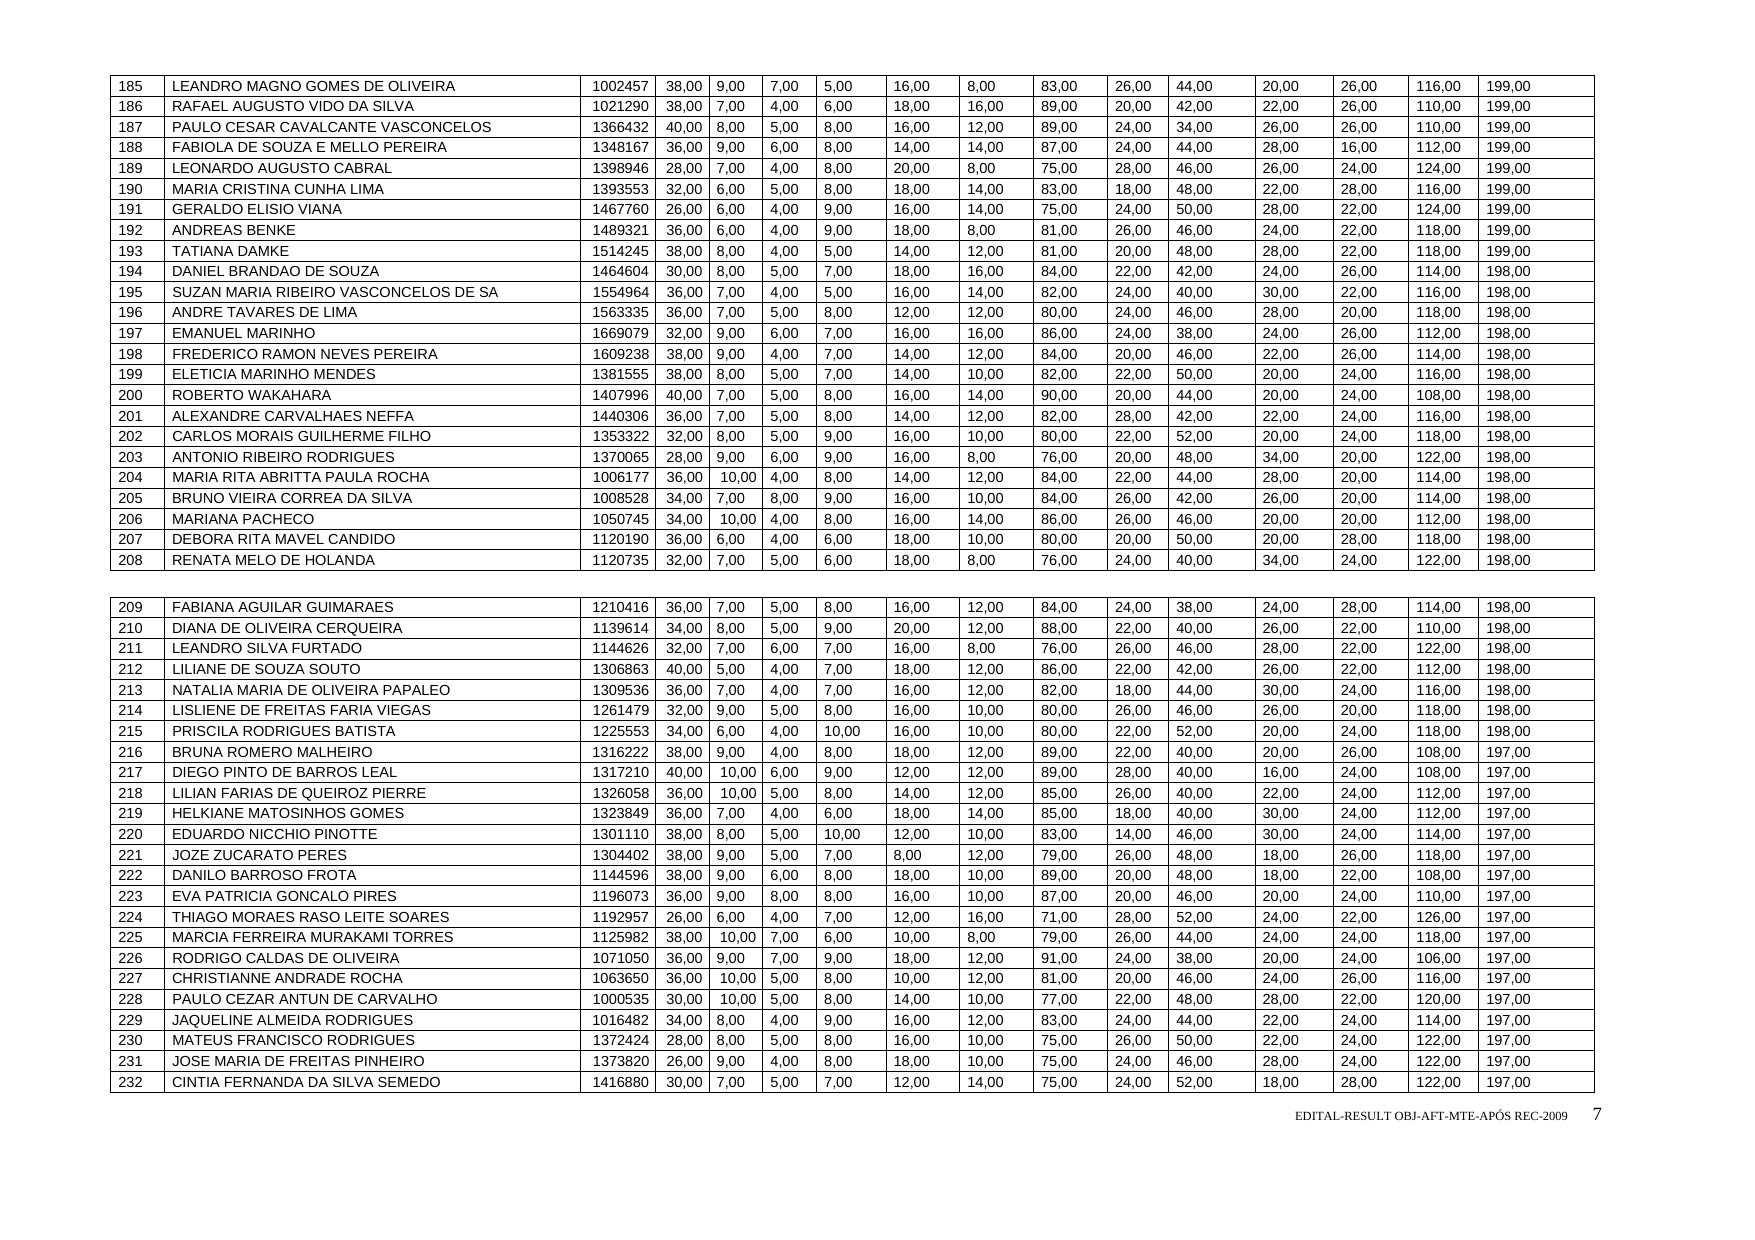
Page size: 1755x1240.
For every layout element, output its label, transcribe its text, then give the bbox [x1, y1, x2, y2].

table_cell 16,00 [887, 427, 959, 446]
table_cell 20,00 [1108, 866, 1168, 885]
table_cell 10,00 [960, 825, 1033, 844]
table_cell 8,00 [960, 159, 1033, 178]
table_cell 10,00 [710, 783, 762, 803]
table_cell 108,00 [1409, 763, 1478, 782]
table_cell 20,00 [1256, 509, 1333, 529]
table_cell 14,00 [887, 344, 959, 364]
table_cell 8,00 [710, 427, 762, 446]
table_cell 84,00 [1034, 489, 1107, 508]
table_header 38,00 [1169, 598, 1255, 617]
table_cell 52,00 [1169, 427, 1255, 446]
table_cell 83,00 [1034, 825, 1107, 844]
table_cell 7,00 [763, 928, 816, 947]
table_cell 24,00 [1108, 117, 1168, 137]
table_cell 185 [111, 76, 164, 96]
table_cell 83,00 [1034, 1010, 1107, 1030]
table_cell 12,00 [960, 845, 1033, 865]
table_cell MARIA CRISTINA CUNHA LIMA [165, 179, 580, 199]
table_cell 108,00 [1409, 866, 1478, 885]
table_cell EVA PATRICIA GONCALO PIRES [165, 886, 580, 906]
table_cell 118,00 [1409, 241, 1478, 261]
table_cell 199,00 [1479, 117, 1594, 137]
table_cell 20,00 [1108, 97, 1168, 116]
table_cell 4,00 [763, 660, 816, 679]
table_cell 211 [111, 639, 164, 658]
table_cell 24,00 [1334, 721, 1408, 741]
table_cell 12,00 [960, 618, 1033, 638]
table_cell 42,00 [1169, 406, 1255, 426]
table_cell 12,00 [960, 406, 1033, 426]
table_cell 30,00 [656, 990, 709, 1009]
table_cell 22,00 [1334, 282, 1408, 302]
table_cell 1125982 [581, 928, 655, 947]
table_cell 85,00 [1034, 804, 1107, 823]
table_cell 9,00 [817, 618, 886, 638]
table_cell 8,00 [763, 489, 816, 508]
table_cell 28,00 [1108, 406, 1168, 426]
table_cell 6,00 [763, 447, 816, 467]
table_cell 110,00 [1409, 97, 1478, 116]
table_cell 22,00 [1256, 179, 1333, 199]
table_header FABIANA AGUILAR GUIMARAES [165, 598, 580, 617]
table_cell 26,00 [1334, 262, 1408, 281]
table_cell 22,00 [1108, 721, 1168, 741]
table_cell 16,00 [960, 262, 1033, 281]
table_cell 116,00 [1409, 969, 1478, 988]
table_cell 24,00 [1334, 804, 1408, 823]
table_cell 1416880 [581, 1072, 655, 1092]
table_cell 20,00 [1108, 241, 1168, 261]
table_cell 14,00 [960, 200, 1033, 219]
table_cell 7,00 [817, 1072, 886, 1092]
table_cell 192 [111, 220, 164, 240]
table_cell 32,00 [656, 701, 709, 720]
table_cell 1489321 [581, 220, 655, 240]
table_cell 71,00 [1034, 907, 1107, 927]
table_cell 1063650 [581, 969, 655, 988]
table_cell 30,00 [1256, 680, 1333, 700]
table_cell LEANDRO SILVA FURTADO [165, 639, 580, 658]
table_cell 10,00 [710, 969, 762, 988]
table_cell 201 [111, 406, 164, 426]
table_cell 4,00 [763, 680, 816, 700]
table_cell 112,00 [1409, 138, 1478, 157]
table_cell 75,00 [1034, 200, 1107, 219]
table_cell 1008528 [581, 489, 655, 508]
table_cell 198,00 [1479, 385, 1594, 405]
table_cell 24,00 [1334, 159, 1408, 178]
table_cell 5,00 [763, 618, 816, 638]
table_cell 199,00 [1479, 220, 1594, 240]
table_cell 1393553 [581, 179, 655, 199]
table_cell 40,00 [1169, 618, 1255, 638]
table_cell 20,00 [1334, 509, 1408, 529]
table_cell 22,00 [1256, 344, 1333, 364]
table_cell 77,00 [1034, 990, 1107, 1009]
table_cell 214 [111, 701, 164, 720]
table_cell 18,00 [887, 97, 959, 116]
table_cell 32,00 [656, 427, 709, 446]
table_cell 46,00 [1169, 1051, 1255, 1071]
table_cell 8,00 [817, 701, 886, 720]
table_cell 42,00 [1169, 262, 1255, 281]
table_cell 7,00 [817, 639, 886, 658]
table_cell 118,00 [1409, 427, 1478, 446]
table_cell 24,00 [1108, 282, 1168, 302]
table_cell DIEGO PINTO DE BARROS LEAL [165, 763, 580, 782]
table_cell 9,00 [817, 948, 886, 968]
table_cell 16,00 [887, 282, 959, 302]
table_cell 22,00 [1108, 990, 1168, 1009]
table_cell 8,00 [817, 783, 886, 803]
table_cell 40,00 [656, 385, 709, 405]
table_cell 38,00 [656, 825, 709, 844]
table_cell 20,00 [1256, 886, 1333, 906]
table_cell 4,00 [763, 721, 816, 741]
table_cell 16,00 [887, 701, 959, 720]
table_header 209 [111, 598, 164, 617]
table_cell 1120735 [581, 550, 655, 570]
table_cell 46,00 [1169, 509, 1255, 529]
table_cell 4,00 [763, 1010, 816, 1030]
table_cell 26,00 [1256, 489, 1333, 508]
table_cell 198,00 [1479, 447, 1594, 467]
table_cell 116,00 [1409, 406, 1478, 426]
table_cell 118,00 [1409, 701, 1478, 720]
table_cell 26,00 [1108, 220, 1168, 240]
table_cell 8,00 [817, 866, 886, 885]
table_cell 20,00 [1256, 742, 1333, 762]
table_cell 227 [111, 969, 164, 988]
table_cell 10,00 [960, 990, 1033, 1009]
table_cell 1139614 [581, 618, 655, 638]
table_cell 5,00 [763, 427, 816, 446]
table_cell 8,00 [817, 886, 886, 906]
table_cell 16,00 [887, 76, 959, 96]
table_cell 4,00 [763, 530, 816, 549]
table_cell 1398946 [581, 159, 655, 178]
table_cell 40,00 [1169, 804, 1255, 823]
table_cell 9,00 [710, 866, 762, 885]
table_cell 6,00 [710, 200, 762, 219]
table_cell 80,00 [1034, 427, 1107, 446]
table_cell 5,00 [817, 241, 886, 261]
table_cell 6,00 [710, 721, 762, 741]
table_cell 36,00 [656, 886, 709, 906]
table_cell 32,00 [656, 550, 709, 570]
table_cell 6,00 [763, 138, 816, 157]
table_cell 79,00 [1034, 928, 1107, 947]
table_cell 8,00 [817, 385, 886, 405]
table_cell 14,00 [960, 509, 1033, 529]
table_cell 22,00 [1334, 639, 1408, 658]
table_cell RAFAEL AUGUSTO VIDO DA SILVA [165, 97, 580, 116]
table_cell 18,00 [887, 1051, 959, 1071]
table_cell 26,00 [1334, 742, 1408, 762]
table_cell 38,00 [656, 241, 709, 261]
table_cell 75,00 [1034, 1051, 1107, 1071]
table_cell 10,00 [960, 530, 1033, 549]
table_cell 198,00 [1479, 489, 1594, 508]
table_cell 85,00 [1034, 783, 1107, 803]
table_cell 5,00 [763, 406, 816, 426]
table_cell 24,00 [1334, 1051, 1408, 1071]
table_cell 34,00 [656, 1010, 709, 1030]
table_cell 8,00 [817, 509, 886, 529]
table_cell 24,00 [1108, 138, 1168, 157]
table_cell 8,00 [817, 303, 886, 322]
table_cell 122,00 [1409, 1072, 1478, 1092]
table_cell 36,00 [656, 530, 709, 549]
table_cell 198,00 [1479, 282, 1594, 302]
table_cell 26,00 [1256, 660, 1333, 679]
table_cell 7,00 [817, 680, 886, 700]
table_cell 20,00 [1256, 721, 1333, 741]
table_cell 8,00 [960, 550, 1033, 570]
table_cell THIAGO MORAES RASO LEITE SOARES [165, 907, 580, 927]
table_cell 200 [111, 385, 164, 405]
table_cell 38,00 [656, 97, 709, 116]
table_cell 28,00 [1256, 468, 1333, 487]
table_cell 4,00 [763, 282, 816, 302]
table_cell 1373820 [581, 1051, 655, 1071]
table_cell 40,00 [1169, 550, 1255, 570]
table_cell 12,00 [960, 117, 1033, 137]
table_cell 1196073 [581, 886, 655, 906]
table_cell 46,00 [1169, 639, 1255, 658]
table_cell 5,00 [763, 117, 816, 137]
table_cell 40,00 [656, 117, 709, 137]
table_cell 84,00 [1034, 468, 1107, 487]
table_cell CINTIA FERNANDA DA SILVA SEMEDO [165, 1072, 580, 1092]
table_cell 118,00 [1409, 303, 1478, 322]
table_cell 5,00 [763, 179, 816, 199]
table_cell 9,00 [710, 742, 762, 762]
table_cell 20,00 [1334, 303, 1408, 322]
table_cell 24,00 [1108, 1051, 1168, 1071]
table_cell 224 [111, 907, 164, 927]
table_cell 22,00 [1256, 1010, 1333, 1030]
table_cell 38,00 [1169, 948, 1255, 968]
table_cell 38,00 [656, 76, 709, 96]
table_cell 22,00 [1334, 990, 1408, 1009]
table_cell ROBERTO WAKAHARA [165, 385, 580, 405]
table_cell MATEUS FRANCISCO RODRIGUES [165, 1031, 580, 1050]
table_cell 1372424 [581, 1031, 655, 1050]
table_cell 20,00 [1256, 385, 1333, 405]
table_cell 122,00 [1409, 1051, 1478, 1071]
table_cell 8,00 [817, 742, 886, 762]
table_cell 20,00 [1108, 886, 1168, 906]
table_cell 6,00 [763, 866, 816, 885]
table_cell SUZAN MARIA RIBEIRO VASCONCELOS DE SA [165, 282, 580, 302]
table_cell 1381555 [581, 365, 655, 384]
table_cell 46,00 [1169, 159, 1255, 178]
table_cell 206 [111, 509, 164, 529]
table_cell 5,00 [763, 1072, 816, 1092]
table_cell 186 [111, 97, 164, 116]
table_cell 5,00 [763, 969, 816, 988]
table_cell 26,00 [1334, 969, 1408, 988]
table_cell 199,00 [1479, 138, 1594, 157]
table_cell 18,00 [887, 866, 959, 885]
table_cell JOZE ZUCARATO PERES [165, 845, 580, 865]
table_cell 12,00 [960, 241, 1033, 261]
table_cell 18,00 [1256, 866, 1333, 885]
table_cell 8,00 [817, 1051, 886, 1071]
table_cell DIANA DE OLIVEIRA CERQUEIRA [165, 618, 580, 638]
table_cell 20,00 [1108, 969, 1168, 988]
table_cell 8,00 [817, 990, 886, 1009]
table_cell 20,00 [1108, 530, 1168, 549]
table_cell 114,00 [1409, 1010, 1478, 1030]
table_cell 82,00 [1034, 365, 1107, 384]
table_cell 198,00 [1479, 324, 1594, 343]
table_cell 198,00 [1479, 618, 1594, 638]
table_cell 14,00 [960, 1072, 1033, 1092]
table_cell DANIEL BRANDAO DE SOUZA [165, 262, 580, 281]
table_header 12,00 [960, 598, 1033, 617]
table_cell 1304402 [581, 845, 655, 865]
table_cell 197,00 [1479, 969, 1594, 988]
table_cell 12,00 [887, 907, 959, 927]
table_cell 20,00 [887, 618, 959, 638]
table_cell 4,00 [763, 200, 816, 219]
table_cell 20,00 [1334, 489, 1408, 508]
table_cell 110,00 [1409, 886, 1478, 906]
table_cell 50,00 [1169, 1031, 1255, 1050]
table_cell 40,00 [1169, 282, 1255, 302]
table_cell 5,00 [763, 385, 816, 405]
table_cell 7,00 [710, 639, 762, 658]
table_cell 1669079 [581, 324, 655, 343]
table_cell 6,00 [763, 763, 816, 782]
table_cell 26,00 [1108, 928, 1168, 947]
table_cell 5,00 [763, 1031, 816, 1050]
table_cell 210 [111, 618, 164, 638]
table_cell 7,00 [710, 406, 762, 426]
table_cell 8,00 [817, 117, 886, 137]
table_cell 198,00 [1479, 427, 1594, 446]
table_cell 36,00 [656, 220, 709, 240]
table_cell 6,00 [817, 804, 886, 823]
table_cell 83,00 [1034, 179, 1107, 199]
table_cell 197,00 [1479, 1010, 1594, 1030]
table_cell 24,00 [1108, 550, 1168, 570]
table_cell 114,00 [1409, 825, 1478, 844]
table_cell 24,00 [1334, 680, 1408, 700]
table_cell 1353322 [581, 427, 655, 446]
table_cell 8,00 [763, 886, 816, 906]
table_cell 44,00 [1169, 680, 1255, 700]
table_cell 114,00 [1409, 489, 1478, 508]
table_cell 6,00 [817, 530, 886, 549]
table_cell 48,00 [1169, 447, 1255, 467]
table_cell 9,00 [710, 324, 762, 343]
table_cell 4,00 [763, 220, 816, 240]
table_cell 86,00 [1034, 660, 1107, 679]
table_cell 199,00 [1479, 97, 1594, 116]
table_cell 9,00 [710, 344, 762, 364]
table_cell 9,00 [817, 763, 886, 782]
table_cell 16,00 [960, 97, 1033, 116]
table_cell 87,00 [1034, 138, 1107, 157]
table_cell 24,00 [1108, 1010, 1168, 1030]
table_cell 16,00 [887, 489, 959, 508]
table_cell 10,00 [710, 468, 762, 487]
table_cell 24,00 [1108, 303, 1168, 322]
table_cell 24,00 [1256, 907, 1333, 927]
table_cell 22,00 [1256, 406, 1333, 426]
table_cell 22,00 [1334, 660, 1408, 679]
table_cell 22,00 [1334, 220, 1408, 240]
table_cell 114,00 [1409, 262, 1478, 281]
table_cell 22,00 [1108, 618, 1168, 638]
table_cell 204 [111, 468, 164, 487]
table_cell 12,00 [960, 344, 1033, 364]
table_cell 8,00 [817, 159, 886, 178]
table_cell 4,00 [763, 97, 816, 116]
table_cell 52,00 [1169, 907, 1255, 927]
table_cell LISLIENE DE FREITAS FARIA VIEGAS [165, 701, 580, 720]
table_cell 202 [111, 427, 164, 446]
table_cell 8,00 [960, 220, 1033, 240]
table_cell 14,00 [887, 241, 959, 261]
table_cell 198,00 [1479, 701, 1594, 720]
table_cell 24,00 [1334, 825, 1408, 844]
table_cell 10,00 [710, 928, 762, 947]
table_cell 219 [111, 804, 164, 823]
table_cell 28,00 [656, 159, 709, 178]
table_cell 197,00 [1479, 990, 1594, 1009]
table_cell 1144596 [581, 866, 655, 885]
table_cell 197,00 [1479, 1051, 1594, 1071]
table_cell 197,00 [1479, 928, 1594, 947]
table_cell 5,00 [710, 660, 762, 679]
table_cell 18,00 [1108, 680, 1168, 700]
table_cell 7,00 [710, 159, 762, 178]
table_cell 1514245 [581, 241, 655, 261]
table_cell 5,00 [763, 365, 816, 384]
table_cell 198,00 [1479, 406, 1594, 426]
table_cell 79,00 [1034, 845, 1107, 865]
table_cell 24,00 [1108, 1072, 1168, 1092]
table_cell 198,00 [1479, 262, 1594, 281]
table_cell 28,00 [1256, 1051, 1333, 1071]
table_cell 26,00 [1334, 845, 1408, 865]
table_cell 9,00 [817, 489, 886, 508]
table_cell 1021290 [581, 97, 655, 116]
table_cell 8,00 [817, 1031, 886, 1050]
table_cell 26,00 [1334, 117, 1408, 137]
table_cell 1309536 [581, 680, 655, 700]
table_cell 6,00 [817, 928, 886, 947]
table_cell 89,00 [1034, 866, 1107, 885]
table_cell 22,00 [1108, 468, 1168, 487]
table_cell 106,00 [1409, 948, 1478, 968]
table_cell 80,00 [1034, 303, 1107, 322]
table_cell 14,00 [960, 385, 1033, 405]
table_cell 16,00 [887, 509, 959, 529]
table_cell 22,00 [1108, 365, 1168, 384]
table_cell 36,00 [656, 969, 709, 988]
table_cell 190 [111, 179, 164, 199]
table_cell 83,00 [1034, 76, 1107, 96]
table_cell 86,00 [1034, 509, 1107, 529]
table_cell 6,00 [710, 907, 762, 927]
table_cell 1144626 [581, 639, 655, 658]
table_cell 26,00 [1256, 618, 1333, 638]
table_cell 80,00 [1034, 721, 1107, 741]
table_cell 22,00 [1256, 1031, 1333, 1050]
table_cell HELKIANE MATOSINHOS GOMES [165, 804, 580, 823]
table_cell 20,00 [1108, 385, 1168, 405]
table_cell 8,00 [817, 406, 886, 426]
table_cell 26,00 [1256, 701, 1333, 720]
table_cell 48,00 [1169, 241, 1255, 261]
table_cell 24,00 [1334, 1031, 1408, 1050]
table_cell 28,00 [1256, 200, 1333, 219]
table_cell 9,00 [710, 886, 762, 906]
table_cell 5,00 [763, 262, 816, 281]
table_cell 48,00 [1169, 990, 1255, 1009]
table_cell 90,00 [1034, 385, 1107, 405]
table_cell 1348167 [581, 138, 655, 157]
table_cell 28,00 [1108, 159, 1168, 178]
table_cell 208 [111, 550, 164, 570]
table_cell 22,00 [1108, 742, 1168, 762]
table_cell 34,00 [656, 509, 709, 529]
table_cell 8,00 [710, 1010, 762, 1030]
table_cell 30,00 [1256, 282, 1333, 302]
table_cell 14,00 [887, 990, 959, 1009]
table_cell 14,00 [887, 138, 959, 157]
table_cell 1407996 [581, 385, 655, 405]
table_cell MARIA RITA ABRITTA PAULA ROCHA [165, 468, 580, 487]
table_cell 82,00 [1034, 282, 1107, 302]
table_cell 225 [111, 928, 164, 947]
table_cell 8,00 [710, 117, 762, 137]
table_cell 10,00 [710, 509, 762, 529]
table_cell 1050745 [581, 509, 655, 529]
table_cell 118,00 [1409, 928, 1478, 947]
table_cell 16,00 [960, 907, 1033, 927]
table_cell 30,00 [656, 262, 709, 281]
table_cell DANILO BARROSO FROTA [165, 866, 580, 885]
table_cell 197,00 [1479, 866, 1594, 885]
table_cell 18,00 [887, 262, 959, 281]
table_cell 10,00 [887, 969, 959, 988]
table_cell 4,00 [763, 1051, 816, 1071]
table_cell 36,00 [656, 680, 709, 700]
table_cell 12,00 [960, 742, 1033, 762]
table_cell 218 [111, 783, 164, 803]
table_cell 48,00 [1169, 845, 1255, 865]
table_cell 20,00 [1256, 365, 1333, 384]
table_cell 7,00 [710, 489, 762, 508]
table_cell 7,00 [710, 550, 762, 570]
table_cell 30,00 [1256, 825, 1333, 844]
table_cell 110,00 [1409, 618, 1478, 638]
table_cell 198,00 [1479, 550, 1594, 570]
table_cell 7,00 [710, 1072, 762, 1092]
table_cell 188 [111, 138, 164, 157]
table_cell 9,00 [710, 76, 762, 96]
table_header 8,00 [817, 598, 886, 617]
table_cell 9,00 [710, 845, 762, 865]
table_cell 34,00 [656, 618, 709, 638]
table_cell 4,00 [763, 907, 816, 927]
table_cell 1301110 [581, 825, 655, 844]
table_cell 36,00 [656, 282, 709, 302]
table_cell 22,00 [1334, 866, 1408, 885]
table_cell 199 [111, 365, 164, 384]
table_cell 4,00 [763, 344, 816, 364]
table_cell 14,00 [960, 179, 1033, 199]
table_cell 76,00 [1034, 639, 1107, 658]
table_cell 10,00 [710, 990, 762, 1009]
table_cell 215 [111, 721, 164, 741]
table_cell 46,00 [1169, 886, 1255, 906]
table_cell 16,00 [960, 324, 1033, 343]
table_cell 22,00 [1108, 262, 1168, 281]
table_cell 52,00 [1169, 1072, 1255, 1092]
table_cell 32,00 [656, 179, 709, 199]
table_cell 8,00 [710, 262, 762, 281]
table_cell 7,00 [817, 344, 886, 364]
table_cell 1192957 [581, 907, 655, 927]
table_cell 46,00 [1169, 701, 1255, 720]
table_cell RENATA MELO DE HOLANDA [165, 550, 580, 570]
table_cell 34,00 [656, 489, 709, 508]
table_cell 14,00 [1108, 825, 1168, 844]
table_cell 199,00 [1479, 159, 1594, 178]
table_cell 24,00 [1256, 262, 1333, 281]
table_cell 20,00 [887, 159, 959, 178]
table_cell 8,00 [960, 76, 1033, 96]
table_cell 4,00 [763, 241, 816, 261]
table_cell 197,00 [1479, 825, 1594, 844]
table_cell 223 [111, 886, 164, 906]
table_cell 44,00 [1169, 138, 1255, 157]
table_cell EMANUEL MARINHO [165, 324, 580, 343]
table_cell 8,00 [710, 365, 762, 384]
table_cell 1317210 [581, 763, 655, 782]
table_cell 16,00 [887, 385, 959, 405]
table_cell BRUNO VIEIRA CORREA DA SILVA [165, 489, 580, 508]
table_cell 46,00 [1169, 344, 1255, 364]
table_cell 89,00 [1034, 117, 1107, 137]
table_cell 40,00 [656, 660, 709, 679]
table_header 5,00 [763, 598, 816, 617]
table_cell 4,00 [763, 509, 816, 529]
table_cell 5,00 [817, 76, 886, 96]
table_header 7,00 [710, 598, 762, 617]
table_cell 196 [111, 303, 164, 322]
table_cell 116,00 [1409, 680, 1478, 700]
table_cell 14,00 [887, 406, 959, 426]
table_cell 18,00 [887, 550, 959, 570]
table_cell 203 [111, 447, 164, 467]
table_cell 28,00 [1256, 639, 1333, 658]
table_cell 6,00 [763, 639, 816, 658]
table_cell 75,00 [1034, 1072, 1107, 1092]
table_cell 213 [111, 680, 164, 700]
table_cell 1467760 [581, 200, 655, 219]
table_cell 91,00 [1034, 948, 1107, 968]
table_cell 197,00 [1479, 804, 1594, 823]
table_cell 10,00 [960, 886, 1033, 906]
table_cell 116,00 [1409, 365, 1478, 384]
table_cell 28,00 [1108, 763, 1168, 782]
table_cell 38,00 [656, 742, 709, 762]
table_cell 18,00 [1108, 804, 1168, 823]
table_cell 197,00 [1479, 907, 1594, 927]
table_cell 26,00 [1108, 489, 1168, 508]
table_cell RODRIGO CALDAS DE OLIVEIRA [165, 948, 580, 968]
table_cell 197,00 [1479, 783, 1594, 803]
table_cell 198,00 [1479, 344, 1594, 364]
table_cell 26,00 [1108, 509, 1168, 529]
table_cell 198 [111, 344, 164, 364]
table_cell DEBORA RITA MAVEL CANDIDO [165, 530, 580, 549]
table_cell JAQUELINE ALMEIDA RODRIGUES [165, 1010, 580, 1030]
table_cell 48,00 [1169, 179, 1255, 199]
table_cell 198,00 [1479, 530, 1594, 549]
table_cell ALEXANDRE CARVALHAES NEFFA [165, 406, 580, 426]
table_cell 12,00 [887, 303, 959, 322]
table_cell 4,00 [763, 804, 816, 823]
table_cell 12,00 [960, 680, 1033, 700]
table_cell 44,00 [1169, 928, 1255, 947]
table_cell 7,00 [817, 660, 886, 679]
table_cell 40,00 [1169, 783, 1255, 803]
table_cell 9,00 [817, 427, 886, 446]
table_cell 34,00 [656, 721, 709, 741]
table_cell 80,00 [1034, 701, 1107, 720]
table_cell 7,00 [710, 385, 762, 405]
table_cell 4,00 [763, 468, 816, 487]
table_cell 118,00 [1409, 721, 1478, 741]
table_cell 1261479 [581, 701, 655, 720]
table_cell 222 [111, 866, 164, 885]
table_cell 1440306 [581, 406, 655, 426]
table_cell 12,00 [960, 1010, 1033, 1030]
table_cell 26,00 [656, 907, 709, 927]
table_cell 7,00 [763, 948, 816, 968]
table_cell 1464604 [581, 262, 655, 281]
table_cell 10,00 [960, 1031, 1033, 1050]
table_cell FREDERICO RAMON NEVES PEREIRA [165, 344, 580, 364]
table_cell 24,00 [1108, 200, 1168, 219]
table_cell LILIANE DE SOUZA SOUTO [165, 660, 580, 679]
table_cell 207 [111, 530, 164, 549]
table_cell 18,00 [1256, 1072, 1333, 1092]
table_cell 10,00 [960, 365, 1033, 384]
table_cell 194 [111, 262, 164, 281]
table_cell 14,00 [887, 783, 959, 803]
table_cell 10,00 [710, 763, 762, 782]
table_cell 28,00 [1256, 303, 1333, 322]
table_cell 10,00 [887, 928, 959, 947]
table_cell 18,00 [887, 220, 959, 240]
table_cell 112,00 [1409, 324, 1478, 343]
table_cell EDUARDO NICCHIO PINOTTE [165, 825, 580, 844]
table_cell TATIANA DAMKE [165, 241, 580, 261]
table_cell 16,00 [887, 117, 959, 137]
table_cell 7,00 [710, 680, 762, 700]
table_cell 8,00 [710, 1031, 762, 1050]
table_cell 24,00 [1108, 948, 1168, 968]
table_cell 26,00 [1108, 639, 1168, 658]
table_cell 8,00 [817, 969, 886, 988]
table_cell 18,00 [887, 660, 959, 679]
table_cell 82,00 [1034, 406, 1107, 426]
table_cell 42,00 [1169, 97, 1255, 116]
table_cell 16,00 [887, 721, 959, 741]
table_cell 197,00 [1479, 763, 1594, 782]
table_cell 20,00 [1256, 76, 1333, 96]
table_cell 6,00 [710, 220, 762, 240]
table_cell 28,00 [1334, 1072, 1408, 1092]
table_cell 16,00 [887, 324, 959, 343]
table_header 36,00 [656, 598, 709, 617]
table_cell 193 [111, 241, 164, 261]
table_cell 24,00 [1334, 1010, 1408, 1030]
table_cell 36,00 [656, 804, 709, 823]
table_cell 10,00 [817, 721, 886, 741]
table_cell 26,00 [1334, 344, 1408, 364]
table_cell 24,00 [1334, 550, 1408, 570]
table_cell 199,00 [1479, 179, 1594, 199]
table_cell 81,00 [1034, 220, 1107, 240]
table_cell 8,00 [960, 928, 1033, 947]
table_cell 1554964 [581, 282, 655, 302]
table_cell CHRISTIANNE ANDRADE ROCHA [165, 969, 580, 988]
table_cell 198,00 [1479, 365, 1594, 384]
table_cell 12,00 [960, 969, 1033, 988]
table_cell 9,00 [710, 701, 762, 720]
table_cell 28,00 [1256, 241, 1333, 261]
table_cell 7,00 [763, 76, 816, 96]
table_cell 86,00 [1034, 324, 1107, 343]
table_cell 10,00 [960, 1051, 1033, 1071]
table_cell 20,00 [1334, 447, 1408, 467]
table_cell 18,00 [887, 530, 959, 549]
table_cell 89,00 [1034, 763, 1107, 782]
table_cell 198,00 [1479, 303, 1594, 322]
table_cell ANDRE TAVARES DE LIMA [165, 303, 580, 322]
table_cell 197,00 [1479, 886, 1594, 906]
table_cell 120,00 [1409, 990, 1478, 1009]
table_cell 9,00 [710, 138, 762, 157]
table_cell 9,00 [817, 1010, 886, 1030]
table_cell 20,00 [1108, 447, 1168, 467]
table_cell 1002457 [581, 76, 655, 96]
table_cell 1326058 [581, 783, 655, 803]
table_cell 26,00 [1334, 97, 1408, 116]
table_cell 10,00 [817, 825, 886, 844]
table_cell 75,00 [1034, 1031, 1107, 1050]
table_cell 197,00 [1479, 1072, 1594, 1092]
table_cell 26,00 [1334, 324, 1408, 343]
table_cell 44,00 [1169, 1010, 1255, 1030]
table_cell 10,00 [960, 866, 1033, 885]
table_cell 1225553 [581, 721, 655, 741]
table_cell 48,00 [1169, 866, 1255, 885]
table_cell 16,00 [887, 886, 959, 906]
table_cell PRISCILA RODRIGUES BATISTA [165, 721, 580, 741]
table_cell 12,00 [960, 763, 1033, 782]
table_cell 6,00 [710, 530, 762, 549]
table_cell 28,00 [1108, 907, 1168, 927]
table_cell 22,00 [1334, 241, 1408, 261]
table_cell 84,00 [1034, 344, 1107, 364]
table_cell 16,00 [887, 1031, 959, 1050]
table_cell 26,00 [1108, 701, 1168, 720]
table_cell 32,00 [656, 324, 709, 343]
table_cell 12,00 [960, 303, 1033, 322]
table_cell 8,00 [960, 639, 1033, 658]
table_cell JOSE MARIA DE FREITAS PINHEIRO [165, 1051, 580, 1071]
table_cell 191 [111, 200, 164, 219]
table_cell 8,00 [817, 138, 886, 157]
table_cell 8,00 [960, 447, 1033, 467]
table_cell 22,00 [1334, 907, 1408, 927]
table_cell 199,00 [1479, 241, 1594, 261]
table_cell 122,00 [1409, 639, 1478, 658]
table_header 114,00 [1409, 598, 1478, 617]
table_cell 44,00 [1169, 468, 1255, 487]
table_cell 12,00 [960, 660, 1033, 679]
table_cell 36,00 [656, 948, 709, 968]
table_cell 18,00 [1256, 845, 1333, 865]
table_cell 16,00 [887, 447, 959, 467]
table_cell 116,00 [1409, 179, 1478, 199]
table_cell 24,00 [1256, 220, 1333, 240]
table_cell 22,00 [1256, 783, 1333, 803]
table_cell 122,00 [1409, 447, 1478, 467]
table_cell 198,00 [1479, 509, 1594, 529]
table_cell 18,00 [887, 804, 959, 823]
table_cell 36,00 [656, 303, 709, 322]
table_cell 46,00 [1169, 969, 1255, 988]
table_cell 112,00 [1409, 783, 1478, 803]
table_cell 34,00 [1256, 550, 1333, 570]
table_cell 24,00 [1334, 928, 1408, 947]
table_cell 16,00 [887, 680, 959, 700]
table_cell 10,00 [960, 427, 1033, 446]
table_cell 198,00 [1479, 660, 1594, 679]
table_cell 118,00 [1409, 220, 1478, 240]
table_cell 4,00 [763, 159, 816, 178]
table_cell 24,00 [1334, 948, 1408, 968]
table_cell 36,00 [656, 468, 709, 487]
table_cell 34,00 [1256, 447, 1333, 467]
table_cell 30,00 [656, 1072, 709, 1092]
table_cell 199,00 [1479, 200, 1594, 219]
table_cell 6,00 [763, 324, 816, 343]
table_cell 87,00 [1034, 886, 1107, 906]
table_header 16,00 [887, 598, 959, 617]
table_cell 195 [111, 282, 164, 302]
table_cell 9,00 [817, 200, 886, 219]
table_cell 22,00 [1334, 200, 1408, 219]
table_cell 38,00 [656, 866, 709, 885]
table_cell 14,00 [960, 804, 1033, 823]
table_cell 5,00 [763, 990, 816, 1009]
table_cell 1016482 [581, 1010, 655, 1030]
table_cell 1071050 [581, 948, 655, 968]
table_cell GERALDO ELISIO VIANA [165, 200, 580, 219]
table_cell 112,00 [1409, 660, 1478, 679]
table_cell 116,00 [1409, 76, 1478, 96]
table_cell 16,00 [887, 200, 959, 219]
table_cell 81,00 [1034, 241, 1107, 261]
table_cell 197,00 [1479, 742, 1594, 762]
table_cell 124,00 [1409, 159, 1478, 178]
table_cell 197,00 [1479, 948, 1594, 968]
table_cell 14,00 [960, 138, 1033, 157]
table_cell 198,00 [1479, 639, 1594, 658]
table_cell 7,00 [710, 804, 762, 823]
table_cell 10,00 [960, 489, 1033, 508]
table_cell 1323849 [581, 804, 655, 823]
table_cell 112,00 [1409, 804, 1478, 823]
table_cell 6,00 [710, 179, 762, 199]
table_cell 30,00 [1256, 804, 1333, 823]
table_cell 22,00 [1256, 97, 1333, 116]
table_cell 6,00 [817, 97, 886, 116]
table_cell 38,00 [656, 928, 709, 947]
table_cell 4,00 [763, 742, 816, 762]
table_cell 26,00 [1256, 159, 1333, 178]
table_cell 7,00 [817, 262, 886, 281]
table_cell 5,00 [817, 282, 886, 302]
table_cell 108,00 [1409, 385, 1478, 405]
table_cell 82,00 [1034, 680, 1107, 700]
table_cell 5,00 [763, 825, 816, 844]
table_cell 28,00 [656, 447, 709, 467]
table_cell 20,00 [1256, 948, 1333, 968]
table_cell 5,00 [763, 550, 816, 570]
table_cell 1370065 [581, 447, 655, 467]
table_cell 8,00 [817, 179, 886, 199]
table_cell 12,00 [887, 825, 959, 844]
table_cell 22,00 [1334, 618, 1408, 638]
table_cell 18,00 [1108, 179, 1168, 199]
table_cell 114,00 [1409, 344, 1478, 364]
table_cell 112,00 [1409, 509, 1478, 529]
table_cell 18,00 [887, 948, 959, 968]
table_cell 40,00 [1169, 763, 1255, 782]
table_cell 12,00 [960, 948, 1033, 968]
table_cell 231 [111, 1051, 164, 1071]
table_cell 7,00 [710, 303, 762, 322]
table_cell 9,00 [817, 447, 886, 467]
table_cell 228 [111, 990, 164, 1009]
table_cell 24,00 [1334, 763, 1408, 782]
table_cell 1120190 [581, 530, 655, 549]
table_cell 24,00 [1256, 928, 1333, 947]
table_cell 230 [111, 1031, 164, 1050]
table_cell 28,00 [1256, 138, 1333, 157]
table_cell 26,00 [1108, 1031, 1168, 1050]
table_cell LEANDRO MAGNO GOMES DE OLIVEIRA [165, 76, 580, 96]
table_cell 9,00 [710, 1051, 762, 1071]
table_cell 1006177 [581, 468, 655, 487]
table_cell 40,00 [1169, 742, 1255, 762]
table_cell CARLOS MORAIS GUILHERME FILHO [165, 427, 580, 446]
table_header 28,00 [1334, 598, 1408, 617]
table_cell 28,00 [1334, 179, 1408, 199]
table_cell 26,00 [656, 200, 709, 219]
table_cell MARCIA FERREIRA MURAKAMI TORRES [165, 928, 580, 947]
table_cell 7,00 [817, 365, 886, 384]
table_cell 26,00 [1108, 76, 1168, 96]
table_cell 75,00 [1034, 159, 1107, 178]
table_header 24,00 [1108, 598, 1168, 617]
table_cell ANTONIO RIBEIRO RODRIGUES [165, 447, 580, 467]
table_cell 24,00 [1108, 324, 1168, 343]
table_cell 36,00 [656, 406, 709, 426]
table_cell 198,00 [1479, 721, 1594, 741]
table_cell 18,00 [887, 742, 959, 762]
table_cell 28,00 [1256, 990, 1333, 1009]
table_cell 9,00 [710, 447, 762, 467]
table_cell 46,00 [1169, 303, 1255, 322]
table_cell 8,00 [817, 468, 886, 487]
table_cell 22,00 [1108, 660, 1168, 679]
table_cell LEONARDO AUGUSTO CABRAL [165, 159, 580, 178]
table_cell 24,00 [1256, 324, 1333, 343]
table_cell 36,00 [656, 138, 709, 157]
table_cell 7,00 [817, 907, 886, 927]
table_cell 197,00 [1479, 1031, 1594, 1050]
table_cell 24,00 [1256, 969, 1333, 988]
table_cell 197 [111, 324, 164, 343]
table_cell 1306863 [581, 660, 655, 679]
table_cell 26,00 [656, 1051, 709, 1071]
table_cell 20,00 [1256, 530, 1333, 549]
table_cell 42,00 [1169, 489, 1255, 508]
table_cell 9,00 [817, 220, 886, 240]
table_cell 26,00 [1108, 845, 1168, 865]
table_cell 76,00 [1034, 447, 1107, 467]
table_cell 38,00 [1169, 324, 1255, 343]
table_cell 124,00 [1409, 200, 1478, 219]
table_cell 24,00 [1334, 365, 1408, 384]
table_cell 8,00 [887, 845, 959, 865]
table_cell 118,00 [1409, 530, 1478, 549]
table_cell 18,00 [887, 179, 959, 199]
table_cell 187 [111, 117, 164, 137]
table_header 24,00 [1256, 598, 1333, 617]
table_cell 126,00 [1409, 907, 1478, 927]
table_cell 197,00 [1479, 845, 1594, 865]
table_cell 220 [111, 825, 164, 844]
table_cell 32,00 [656, 639, 709, 658]
table_cell 89,00 [1034, 97, 1107, 116]
table_cell 16,00 [1334, 138, 1408, 157]
table_cell 212 [111, 660, 164, 679]
table_cell 5,00 [763, 783, 816, 803]
table_cell 1609238 [581, 344, 655, 364]
table_cell 1316222 [581, 742, 655, 762]
table_cell 122,00 [1409, 1031, 1478, 1050]
table_cell 34,00 [1169, 117, 1255, 137]
table_cell 9,00 [710, 948, 762, 968]
table_cell 88,00 [1034, 618, 1107, 638]
table_cell FABIOLA DE SOUZA E MELLO PEREIRA [165, 138, 580, 157]
table_cell 199,00 [1479, 76, 1594, 96]
table_cell 16,00 [887, 1010, 959, 1030]
table_cell 12,00 [960, 783, 1033, 803]
table_header 1210416 [581, 598, 655, 617]
table_cell 6,00 [817, 550, 886, 570]
table_cell 8,00 [710, 825, 762, 844]
table_cell 84,00 [1034, 262, 1107, 281]
table_cell 44,00 [1169, 385, 1255, 405]
table_cell 14,00 [887, 468, 959, 487]
table_cell 38,00 [656, 365, 709, 384]
table_cell 205 [111, 489, 164, 508]
table_cell 8,00 [710, 618, 762, 638]
table_cell 20,00 [1108, 344, 1168, 364]
table_cell 24,00 [1334, 783, 1408, 803]
table_cell 16,00 [887, 639, 959, 658]
table_cell 28,00 [656, 1031, 709, 1050]
table_cell 1000535 [581, 990, 655, 1009]
table_cell 7,00 [710, 282, 762, 302]
table_cell 14,00 [960, 282, 1033, 302]
table_cell 12,00 [960, 468, 1033, 487]
table_cell 1563335 [581, 303, 655, 322]
table_cell MARIANA PACHECO [165, 509, 580, 529]
table_cell 5,00 [763, 701, 816, 720]
table_cell 46,00 [1169, 220, 1255, 240]
table_cell NATALIA MARIA DE OLIVEIRA PAPALEO [165, 680, 580, 700]
table_cell 24,00 [1334, 385, 1408, 405]
table_cell 50,00 [1169, 200, 1255, 219]
table_cell 40,00 [656, 763, 709, 782]
table_cell 5,00 [763, 845, 816, 865]
table_cell 10,00 [960, 701, 1033, 720]
table_cell 20,00 [1334, 468, 1408, 487]
table_cell 7,00 [817, 324, 886, 343]
table_cell 217 [111, 763, 164, 782]
table_cell 38,00 [656, 344, 709, 364]
table_cell 198,00 [1479, 680, 1594, 700]
table_cell 44,00 [1169, 76, 1255, 96]
table_cell 198,00 [1479, 468, 1594, 487]
table_cell 10,00 [960, 721, 1033, 741]
table_cell ANDREAS BENKE [165, 220, 580, 240]
table_cell 8,00 [710, 241, 762, 261]
table_cell 226 [111, 948, 164, 968]
table_cell 46,00 [1169, 825, 1255, 844]
table_header 84,00 [1034, 598, 1107, 617]
table_cell 50,00 [1169, 365, 1255, 384]
table_cell 1366432 [581, 117, 655, 137]
table_cell 26,00 [1256, 117, 1333, 137]
table_cell 118,00 [1409, 845, 1478, 865]
table_cell 229 [111, 1010, 164, 1030]
table_cell PAULO CEZAR ANTUN DE CARVALHO [165, 990, 580, 1009]
table_cell 7,00 [817, 845, 886, 865]
table_cell 24,00 [1334, 427, 1408, 446]
table_cell 110,00 [1409, 117, 1478, 137]
table_cell 189 [111, 159, 164, 178]
table_header 198,00 [1479, 598, 1594, 617]
table_cell 36,00 [656, 783, 709, 803]
table_cell 14,00 [887, 365, 959, 384]
table_cell 52,00 [1169, 721, 1255, 741]
table_cell 22,00 [1108, 427, 1168, 446]
table_cell 50,00 [1169, 530, 1255, 549]
table_cell BRUNA ROMERO MALHEIRO [165, 742, 580, 762]
table_cell 114,00 [1409, 468, 1478, 487]
table_cell 81,00 [1034, 969, 1107, 988]
table_cell 26,00 [1334, 76, 1408, 96]
table_cell 24,00 [1334, 406, 1408, 426]
table_cell 7,00 [710, 97, 762, 116]
table_cell 12,00 [887, 1072, 959, 1092]
table_cell LILIAN FARIAS DE QUEIROZ PIERRE [165, 783, 580, 803]
table_cell 122,00 [1409, 550, 1478, 570]
table_cell 24,00 [1334, 886, 1408, 906]
table_cell 16,00 [1256, 763, 1333, 782]
table_cell 20,00 [1256, 427, 1333, 446]
table_cell 232 [111, 1072, 164, 1092]
table_cell 28,00 [1334, 530, 1408, 549]
table_cell 12,00 [887, 763, 959, 782]
table_cell 108,00 [1409, 742, 1478, 762]
table_cell 89,00 [1034, 742, 1107, 762]
table_cell 42,00 [1169, 660, 1255, 679]
table_cell 116,00 [1409, 282, 1478, 302]
table_cell 221 [111, 845, 164, 865]
table_cell 76,00 [1034, 550, 1107, 570]
table_cell ELETICIA MARINHO MENDES [165, 365, 580, 384]
table_cell 216 [111, 742, 164, 762]
table_cell 26,00 [1108, 783, 1168, 803]
table_cell 20,00 [1334, 701, 1408, 720]
table_cell 5,00 [763, 303, 816, 322]
table_cell PAULO CESAR CAVALCANTE VASCONCELOS [165, 117, 580, 137]
table_cell 80,00 [1034, 530, 1107, 549]
table_cell 38,00 [656, 845, 709, 865]
